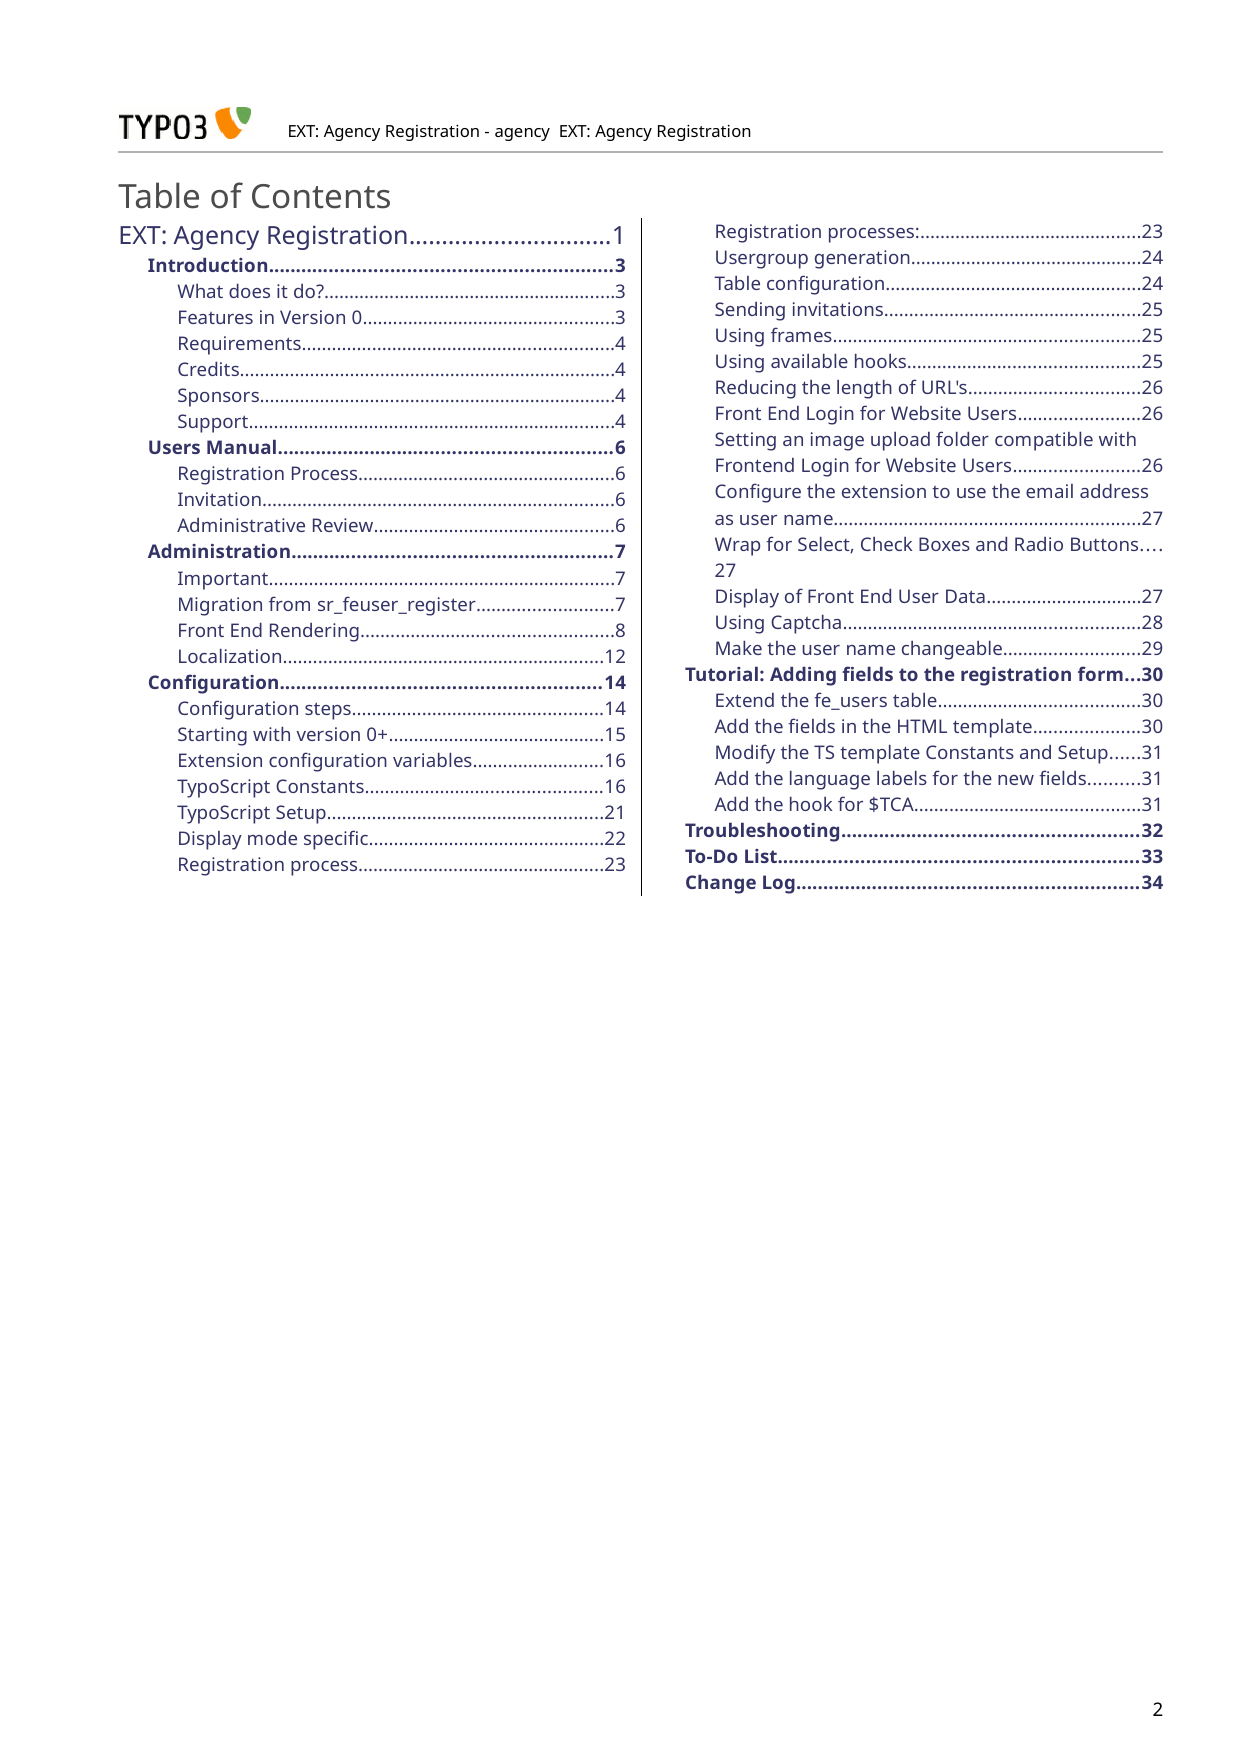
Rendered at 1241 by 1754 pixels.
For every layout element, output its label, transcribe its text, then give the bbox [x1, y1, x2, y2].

text Make the user name changeable 29 [714, 635, 1163, 661]
text Modify the TS template Constants and Setup 31 [714, 739, 1163, 765]
text Important 7 [177, 564, 626, 591]
text Front End Login for Website Users 26 [714, 400, 1163, 426]
text Using Captcha 28 [714, 609, 1163, 635]
text TypoScript Setup 21 [177, 799, 626, 825]
text Credits 4 [177, 356, 626, 382]
text Add the language labels for the new fields 31 [714, 765, 1163, 791]
text Display mode specific 22 [177, 825, 626, 851]
text Display of Front End User Data 27 [714, 583, 1163, 609]
text Support 4 [177, 408, 626, 434]
text Add the hook for $TCA 31 [714, 791, 1163, 817]
text Administrative Review 6 [177, 512, 626, 538]
text Invitation 6 [177, 486, 626, 512]
text Add the fields in the HTML template 30 [714, 713, 1163, 739]
text Tutorial: Adding fields to the registration form 30 [685, 661, 1163, 687]
text What does it do? 3 [177, 278, 626, 304]
text TypoScript Constants 16 [177, 773, 626, 799]
text Users Manual 6 [148, 434, 626, 460]
text Registration Process 6 [177, 460, 626, 486]
text EXT: Agency Registration 1 [118, 218, 626, 252]
text Front End Rendering 8 [177, 617, 626, 643]
text Localization 12 [177, 643, 626, 669]
subtitle Table of Contents [118, 172, 1163, 218]
text Setting an image upload folder compatible with Frontend Login for Website Users 26 [714, 426, 1163, 478]
text Starting with version 0+ 15 [177, 721, 626, 747]
text Extend the fe_users table 30 [714, 687, 1163, 713]
text Troubleshooting 32 [685, 817, 1163, 843]
text Extension configuration variables 16 [177, 747, 626, 773]
text Wrap for Select, Check Boxes and Radio Buttons 27 [714, 531, 1163, 583]
text Configuration 14 [148, 669, 626, 695]
text Sponsors 4 [177, 382, 626, 408]
text Change Log 34 [685, 869, 1163, 895]
text Registration process 23 [177, 851, 626, 877]
text Features in Version 0 3 [177, 304, 626, 330]
picture [118, 106, 254, 139]
text Table configuration 24 [714, 270, 1163, 296]
text Sending invitations 25 [714, 296, 1163, 322]
text Reducing the length of URL's 26 [714, 374, 1163, 400]
text To-Do List 33 [685, 843, 1163, 869]
text Configuration steps 14 [177, 695, 626, 721]
text Configure the extension to use the email address as user name 27 [714, 478, 1163, 531]
text Migration from sr_feuser_register 7 [177, 591, 626, 617]
text Requirements 4 [177, 330, 626, 356]
text Registration processes: 23 [714, 218, 1163, 244]
text Usergroup generation 24 [714, 244, 1163, 270]
text Using available hooks 25 [714, 348, 1163, 374]
text Administration 7 [148, 538, 626, 564]
text Introduction 3 [148, 252, 626, 278]
text Using frames 25 [714, 322, 1163, 348]
